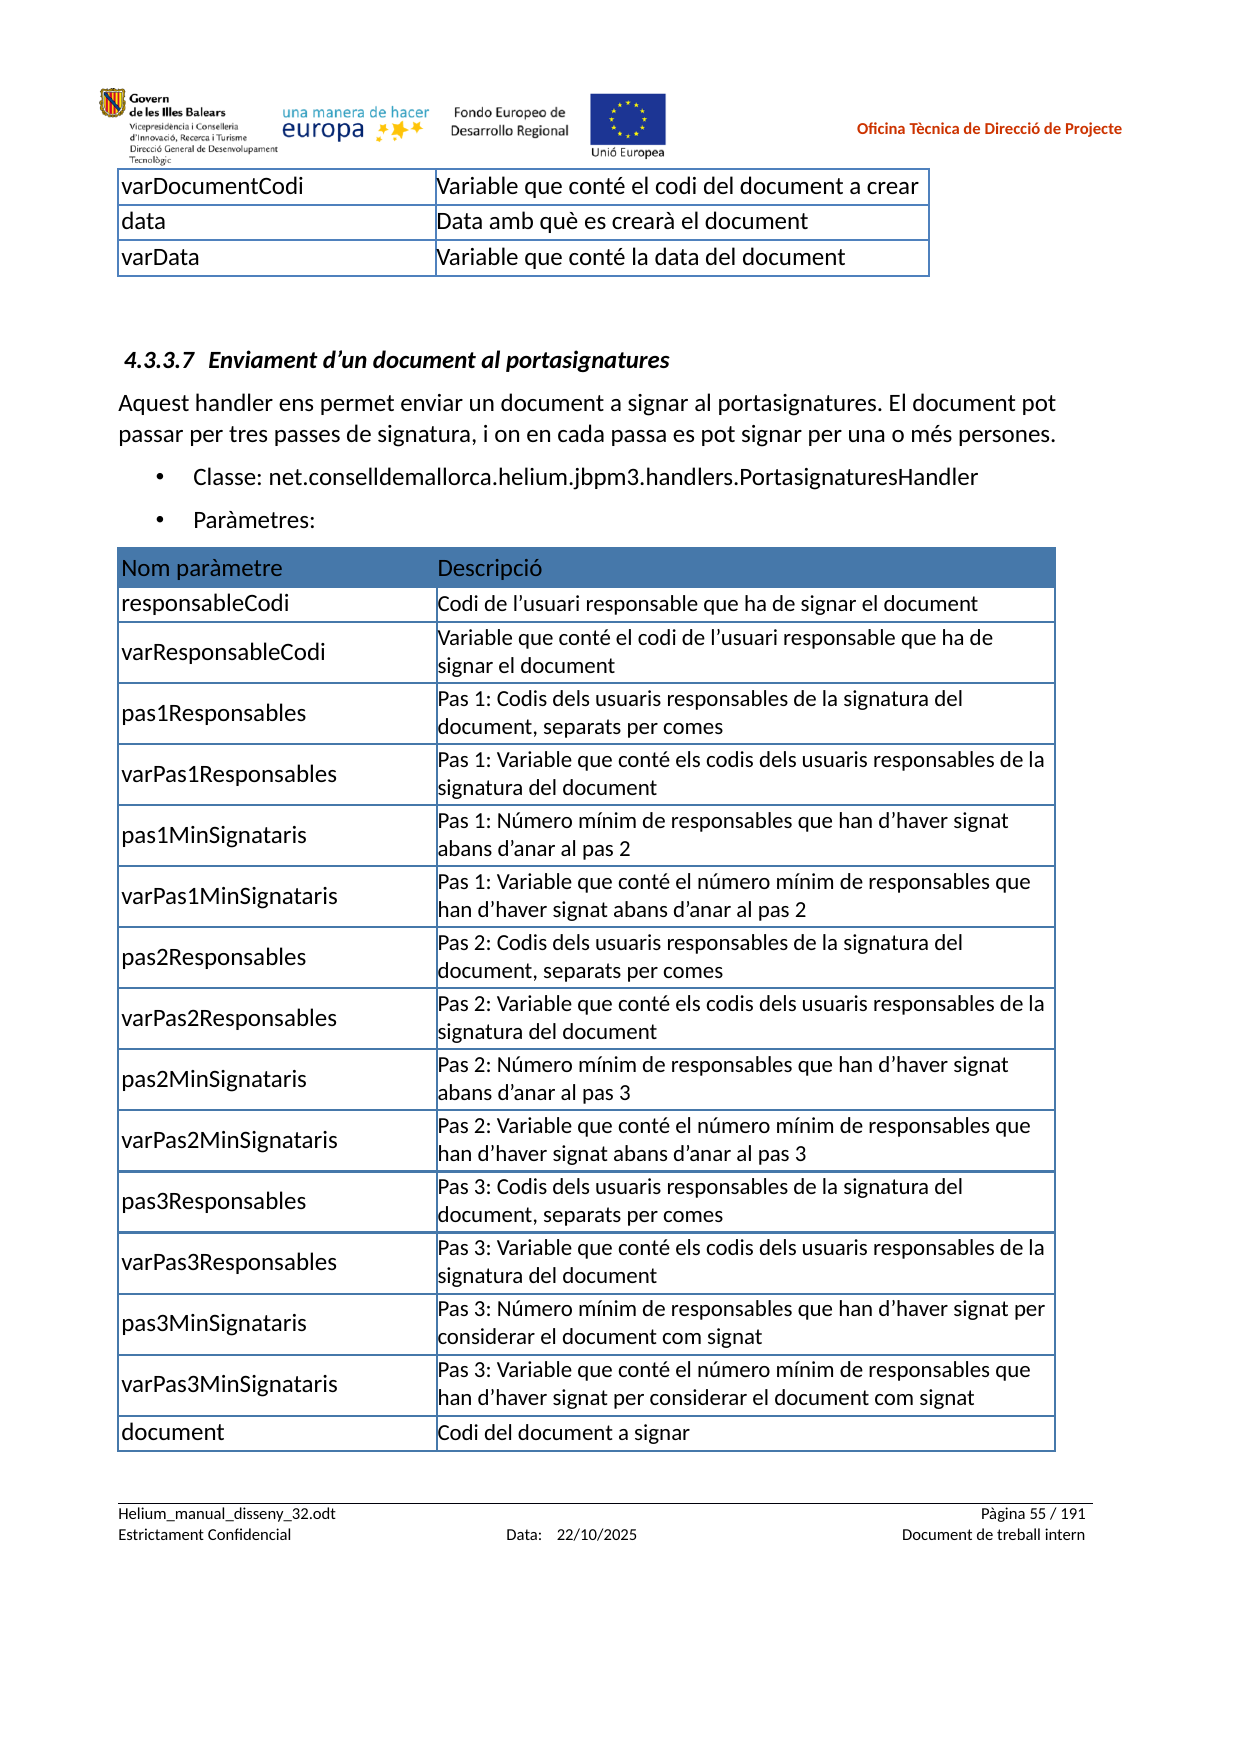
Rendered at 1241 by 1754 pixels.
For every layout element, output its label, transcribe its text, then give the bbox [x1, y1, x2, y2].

table_cell varPas1Responsables [119, 745, 436, 804]
table_cell Codi de l’usuari responsable que ha de signar el document [438, 588, 1054, 621]
table_cell Pas 3: Variable que conté els codis dels usuaris responsables de la signatura del document [438, 1234, 1054, 1292]
table_cell varPas3MinSignataris [119, 1356, 436, 1414]
table_cell Pas 1: Número mínim de responsables que han d’haver signat abans d’anar al pas 2 [438, 806, 1054, 865]
list Classe: net.conselldemallorca.helium.jbpm3.handlers.PortasignaturesHandler [156, 461, 1122, 491]
table_cell varPas2MinSignataris [119, 1111, 436, 1170]
table_cell pas2MinSignataris [119, 1050, 436, 1109]
table_cell pas2Responsables [119, 928, 436, 987]
table_cell Pas 3: Codis dels usuaris responsables de la signatura del document, separats per comes [438, 1173, 1054, 1231]
table_header Descripció [438, 549, 1054, 585]
table_cell Pas 3: Variable que conté el número mínim de responsables que han d’haver signat per considerar el document com signat [438, 1356, 1054, 1414]
subtitle Enviament d’un document al portasignatures [118, 344, 1122, 375]
table_cell Codi del document a signar [438, 1417, 1054, 1450]
table_cell varPas3Responsables [119, 1234, 436, 1292]
table_cell Pas 3: Número mínim de responsables que han d’haver signat per considerar el document com signat [438, 1295, 1054, 1353]
table_cell varData [119, 241, 435, 274]
table_cell varPas1MinSignataris [119, 867, 436, 926]
picture [99, 87, 668, 166]
table_cell Pas 2: Número mínim de responsables que han d’haver signat abans d’anar al pas 3 [438, 1050, 1054, 1109]
table_cell varDocumentCodi [119, 170, 435, 203]
table_cell pas1MinSignataris [119, 806, 436, 865]
table_cell Data amb què es crearà el document [437, 206, 928, 239]
table_cell responsableCodi [119, 588, 436, 621]
table_cell Pas 1: Variable que conté el número mínim de responsables que han d’haver signat abans d’anar al pas 2 [438, 867, 1054, 926]
table_cell Pas 1: Variable que conté els codis dels usuaris responsables de la signatura del document [438, 745, 1054, 804]
table_cell Pas 2: Variable que conté el número mínim de responsables que han d’haver signat abans d’anar al pas 3 [438, 1111, 1054, 1170]
table_cell Pas 2: Codis dels usuaris responsables de la signatura del document, separats per comes [438, 928, 1054, 987]
table_cell varResponsableCodi [119, 623, 436, 682]
table_cell pas1Responsables [119, 684, 436, 743]
table_cell Variable que conté el codi del document a crear [437, 170, 928, 203]
table_cell pas3Responsables [119, 1173, 436, 1231]
table_header Nom paràmetre [119, 549, 436, 585]
table_cell data [119, 206, 435, 239]
table_cell Variable que conté la data del document [437, 241, 928, 274]
list Paràmetres: [156, 504, 1122, 534]
table_cell pas3MinSignataris [119, 1295, 436, 1353]
text Aquest handler ens permet enviar un document a signar al portasignatures. El document pot passar per tres passes de signatura, i on en cada passa es pot signar per una o més persones. [118, 387, 1122, 448]
table_cell document [119, 1417, 436, 1450]
table_cell Pas 2: Variable que conté els codis dels usuaris responsables de la signatura del document [438, 989, 1054, 1048]
table_cell Pas 1: Codis dels usuaris responsables de la signatura del document, separats per comes [438, 684, 1054, 743]
table_cell Variable que conté el codi de l’usuari responsable que ha de signar el document [438, 623, 1054, 682]
table_cell varPas2Responsables [119, 989, 436, 1048]
